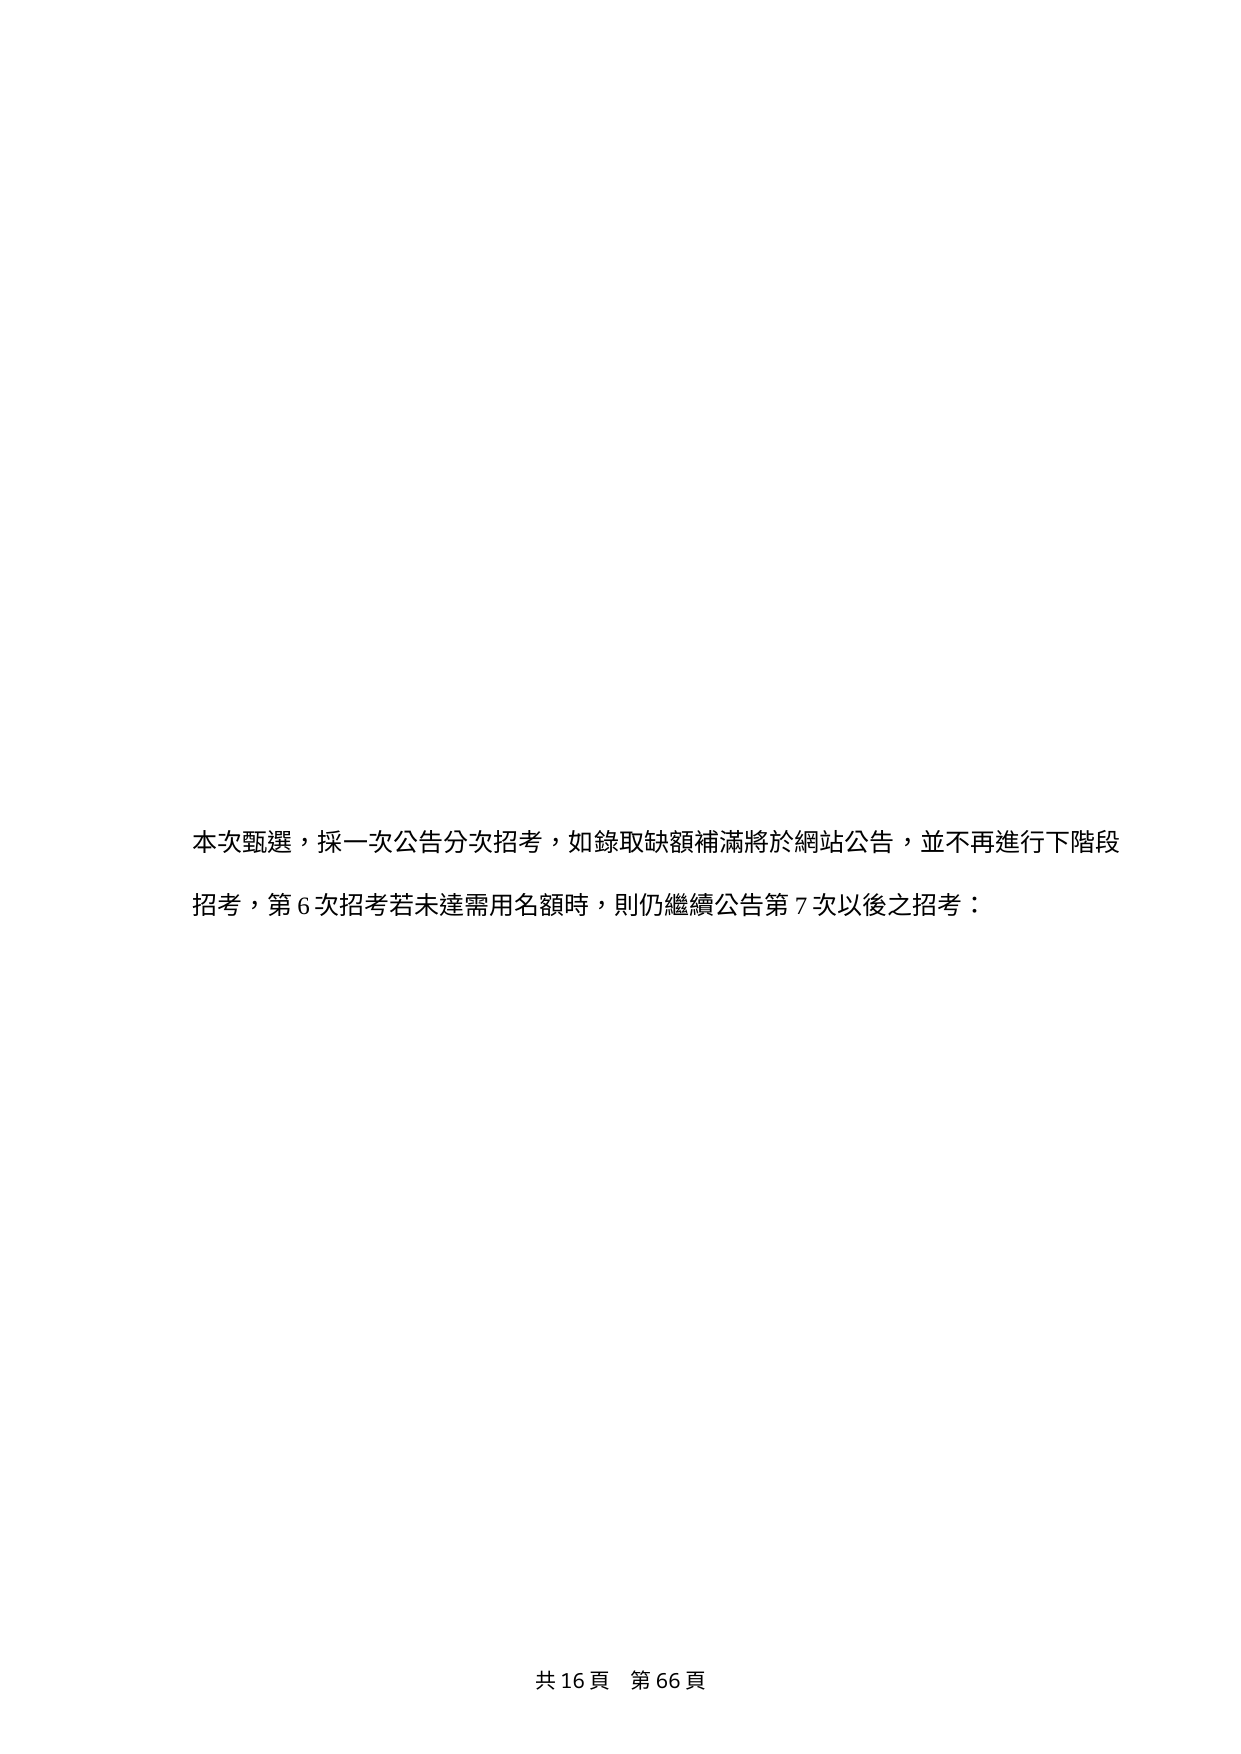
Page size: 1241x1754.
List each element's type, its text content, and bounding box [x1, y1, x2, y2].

text 本次甄選，採一次公告分次招考，如錄取缺額補滿將於網站公告，並不再進行下階段招考，第6次招考若未達需用名額時，則仍繼續公告第7次以後之招考： [192, 799, 1122, 924]
